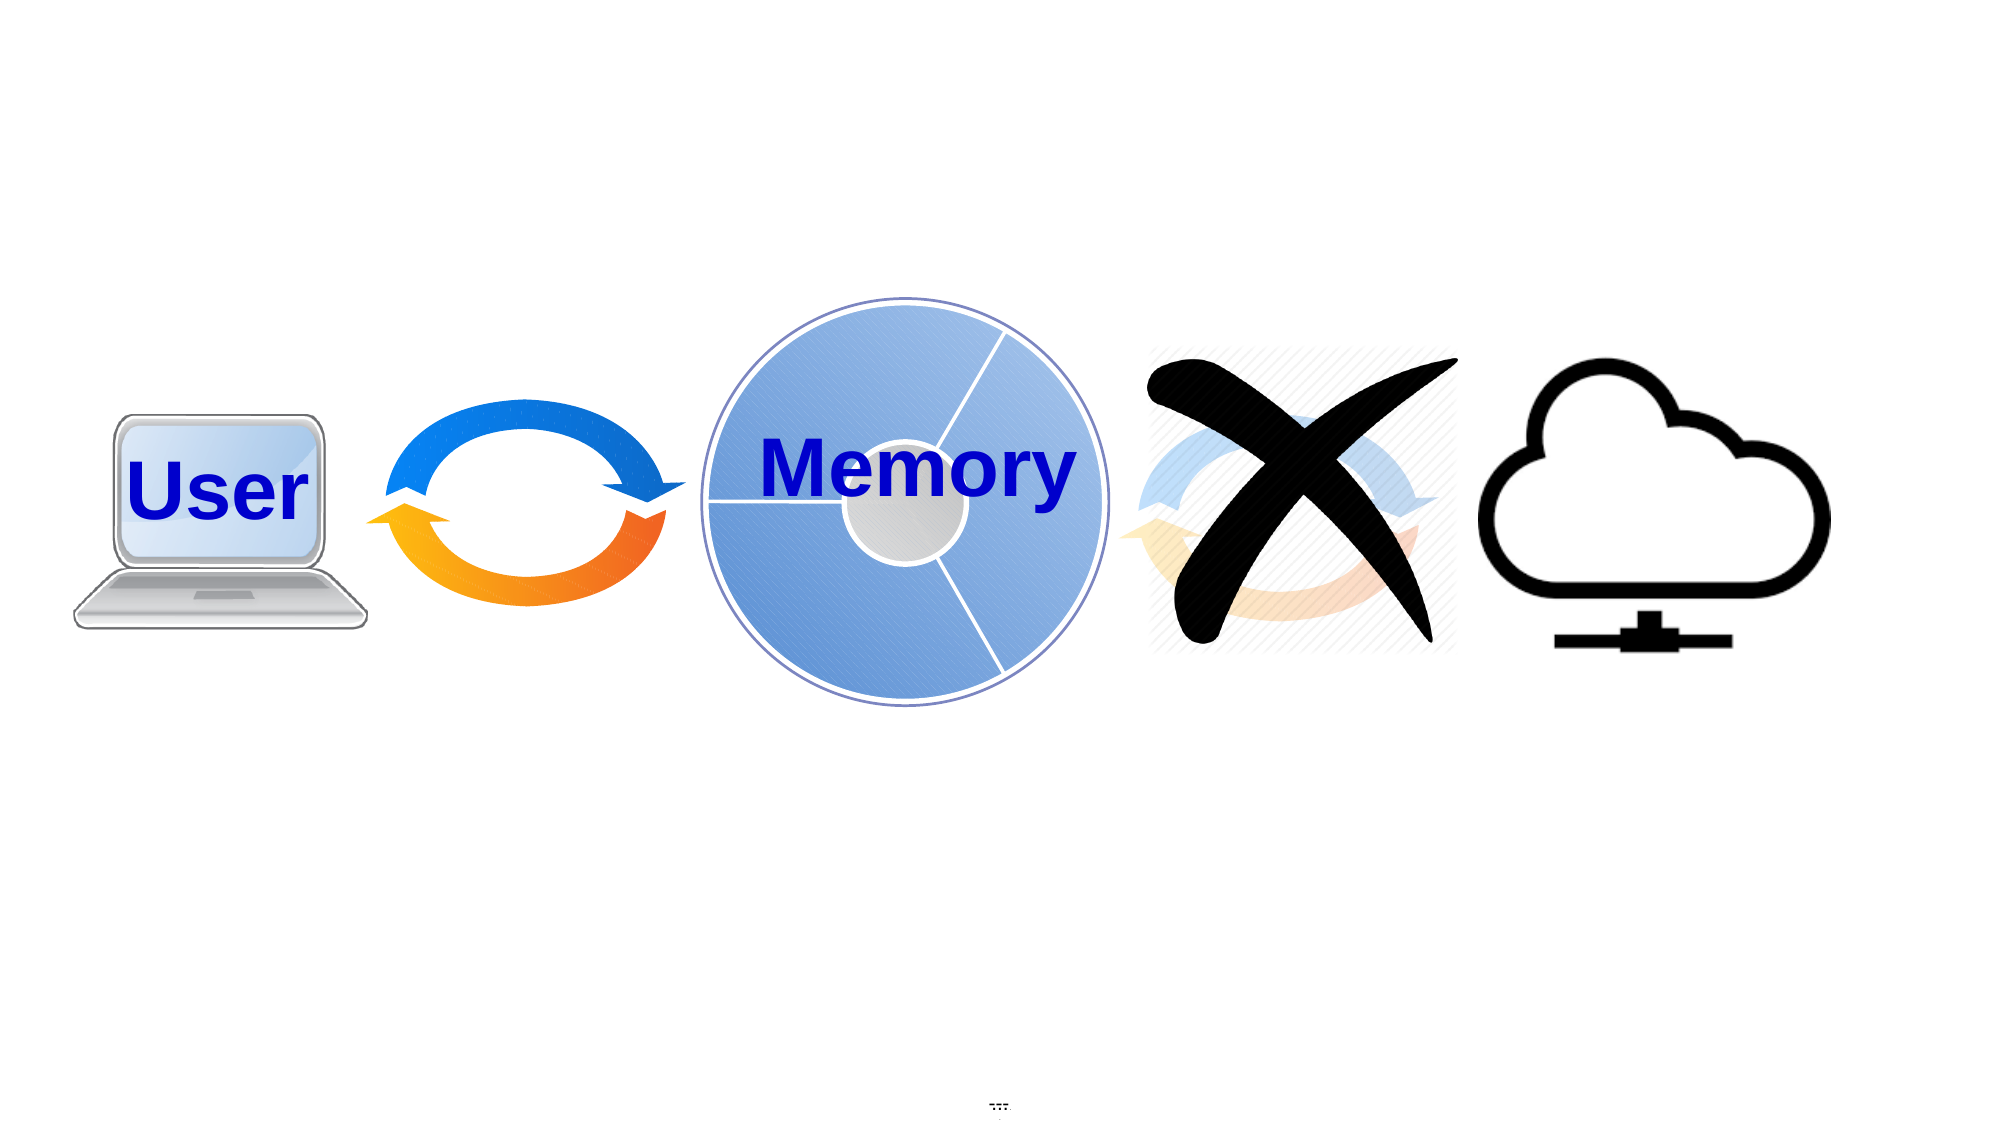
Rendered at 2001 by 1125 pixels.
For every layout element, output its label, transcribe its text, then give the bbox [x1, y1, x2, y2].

text_box User [110, 437, 336, 579]
text_box [1112, 345, 1458, 676]
picture [1147, 344, 1458, 655]
picture [1478, 329, 1831, 682]
text_box Memory [744, 414, 1112, 616]
picture [60, 280, 1128, 725]
